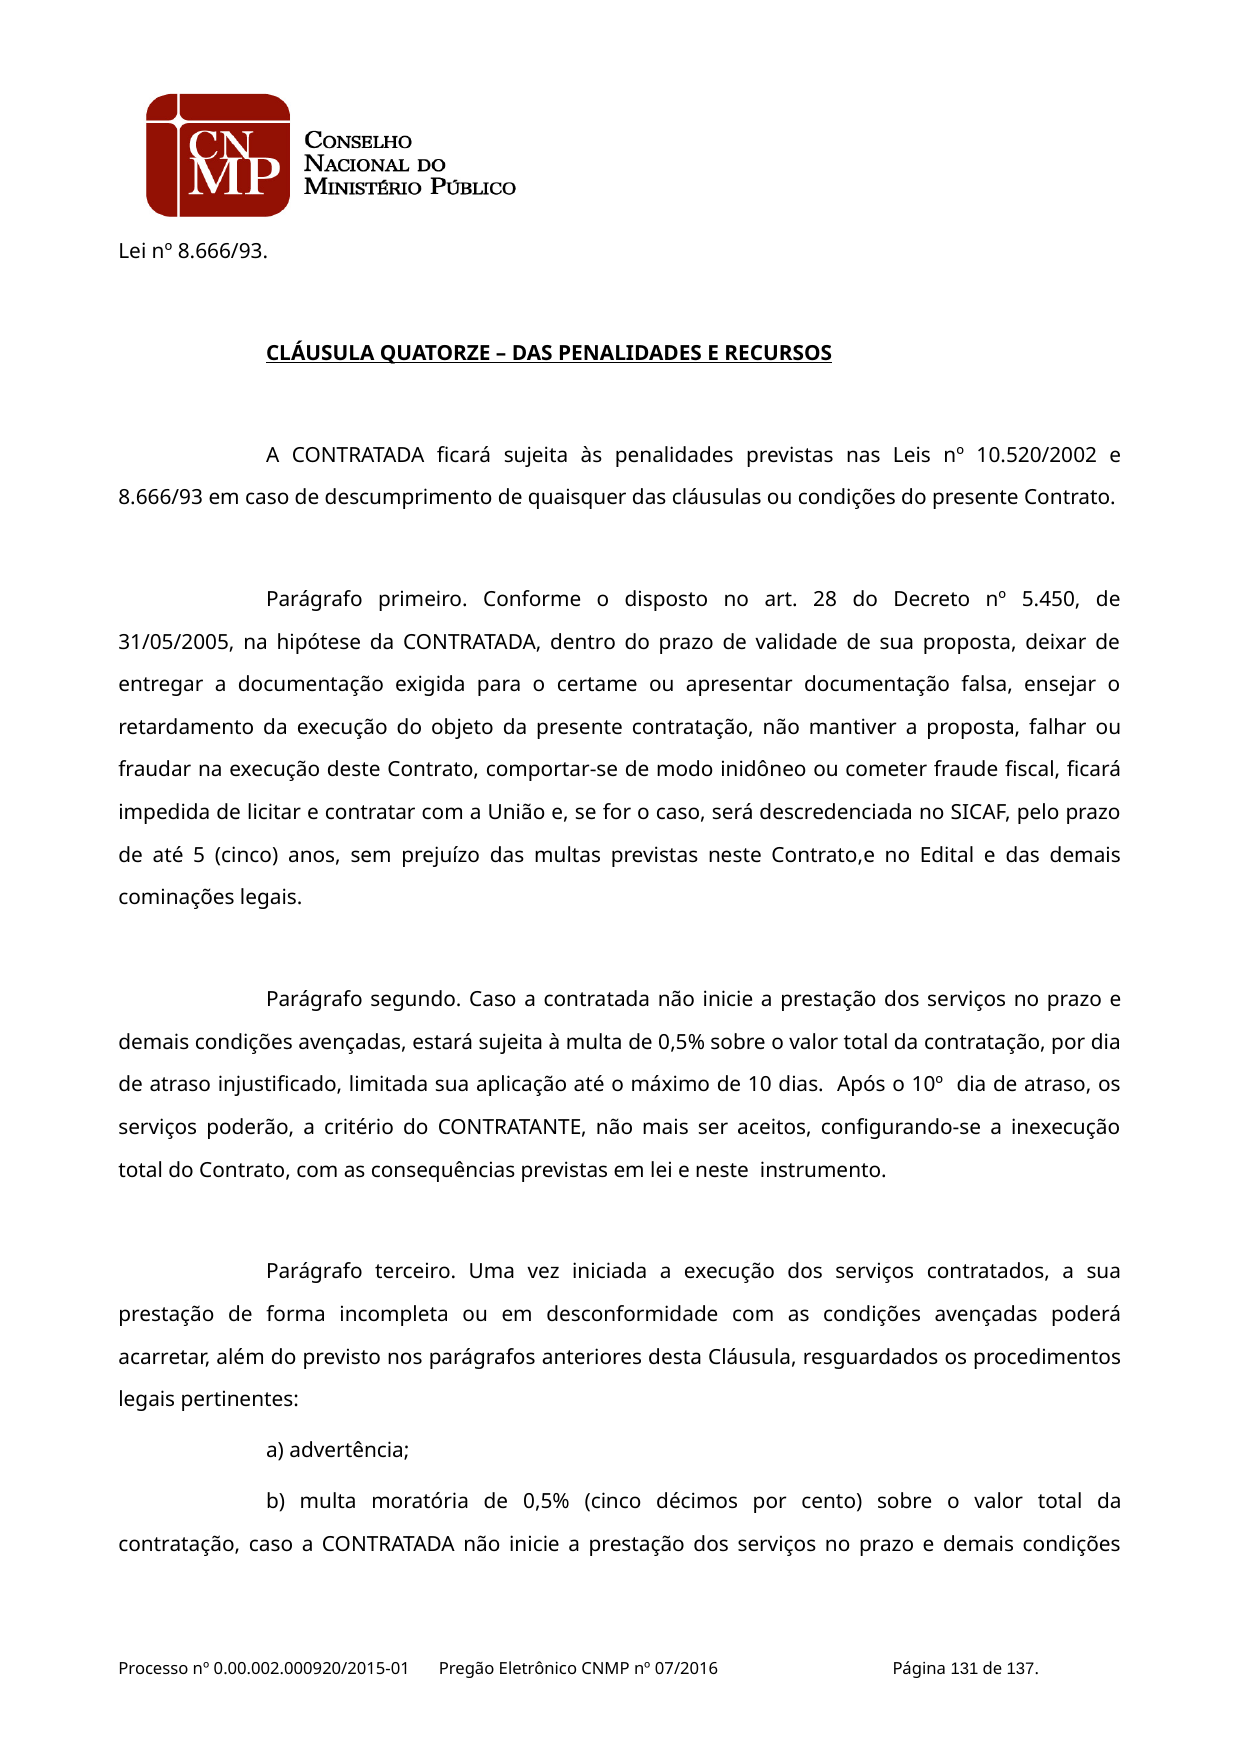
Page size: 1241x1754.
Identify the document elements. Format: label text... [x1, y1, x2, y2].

text Lei nº 8.666/93. [118, 236, 1122, 264]
text CLÁUSULA QUATORZE – DAS PENALIDADES E RECURSOS [118, 338, 1122, 366]
text Parágrafo primeiro. Conforme o disposto no art. 28 do Decreto nº 5.450, de 31/05/2005, na hipótese da CONTRATADA, dentro do prazo de validade de sua proposta, deixar de entregar a documentação exigida para o certame ou apresentar documentação falsa, ensejar o retardamento da execução do objeto da presente contratação, não mantiver a proposta, falhar ou fraudar na execução deste Contrato, comportar-se de modo inidôneo ou cometer fraude fiscal, ficará impedida de licitar e contratar com a União e, se for o caso, será descredenciada no SICAF, pelo prazo de até 5 (cinco) anos, sem prejuízo das multas previstas neste Contrato,e no Edital e das demais cominações legais. [118, 584, 1122, 911]
picture [121, 75, 532, 236]
text A CONTRATADA ficará sujeita às penalidades previstas nas Leis nº 10.520/2002 e 8.666/93 em caso de descumprimento de quaisquer das cláusulas ou condições do presente Contrato. [118, 440, 1122, 511]
text a) advertência; [118, 1435, 1122, 1464]
text Parágrafo terceiro. Uma vez iniciada a execução dos serviços contratados, a sua prestação de forma incompleta ou em desconformidade com as condições avençadas poderá acarretar, além do previsto nos parágrafos anteriores desta Cláusula, resguardados os procedimentos legais pertinentes: [118, 1257, 1122, 1413]
text b) multa moratória de 0,5% (cinco décimos por cento) sobre o valor total da contratação, caso a CONTRATADA não inicie a prestação dos serviços no prazo e demais condições [118, 1486, 1122, 1557]
text Parágrafo segundo. Caso a contratada não inicie a prestação dos serviços no prazo e demais condições avençadas, estará sujeita à multa de 0,5% sobre o valor total da contratação, por dia de atraso injustificado, limitada sua aplicação até o máximo de 10 dias. Após o 10º dia de atraso, os serviços poderão, a critério do CONTRATANTE, não mais ser aceitos, configurando-se a inexecução total do Contrato, com as consequências previstas em lei e neste instrumento. [118, 984, 1122, 1183]
